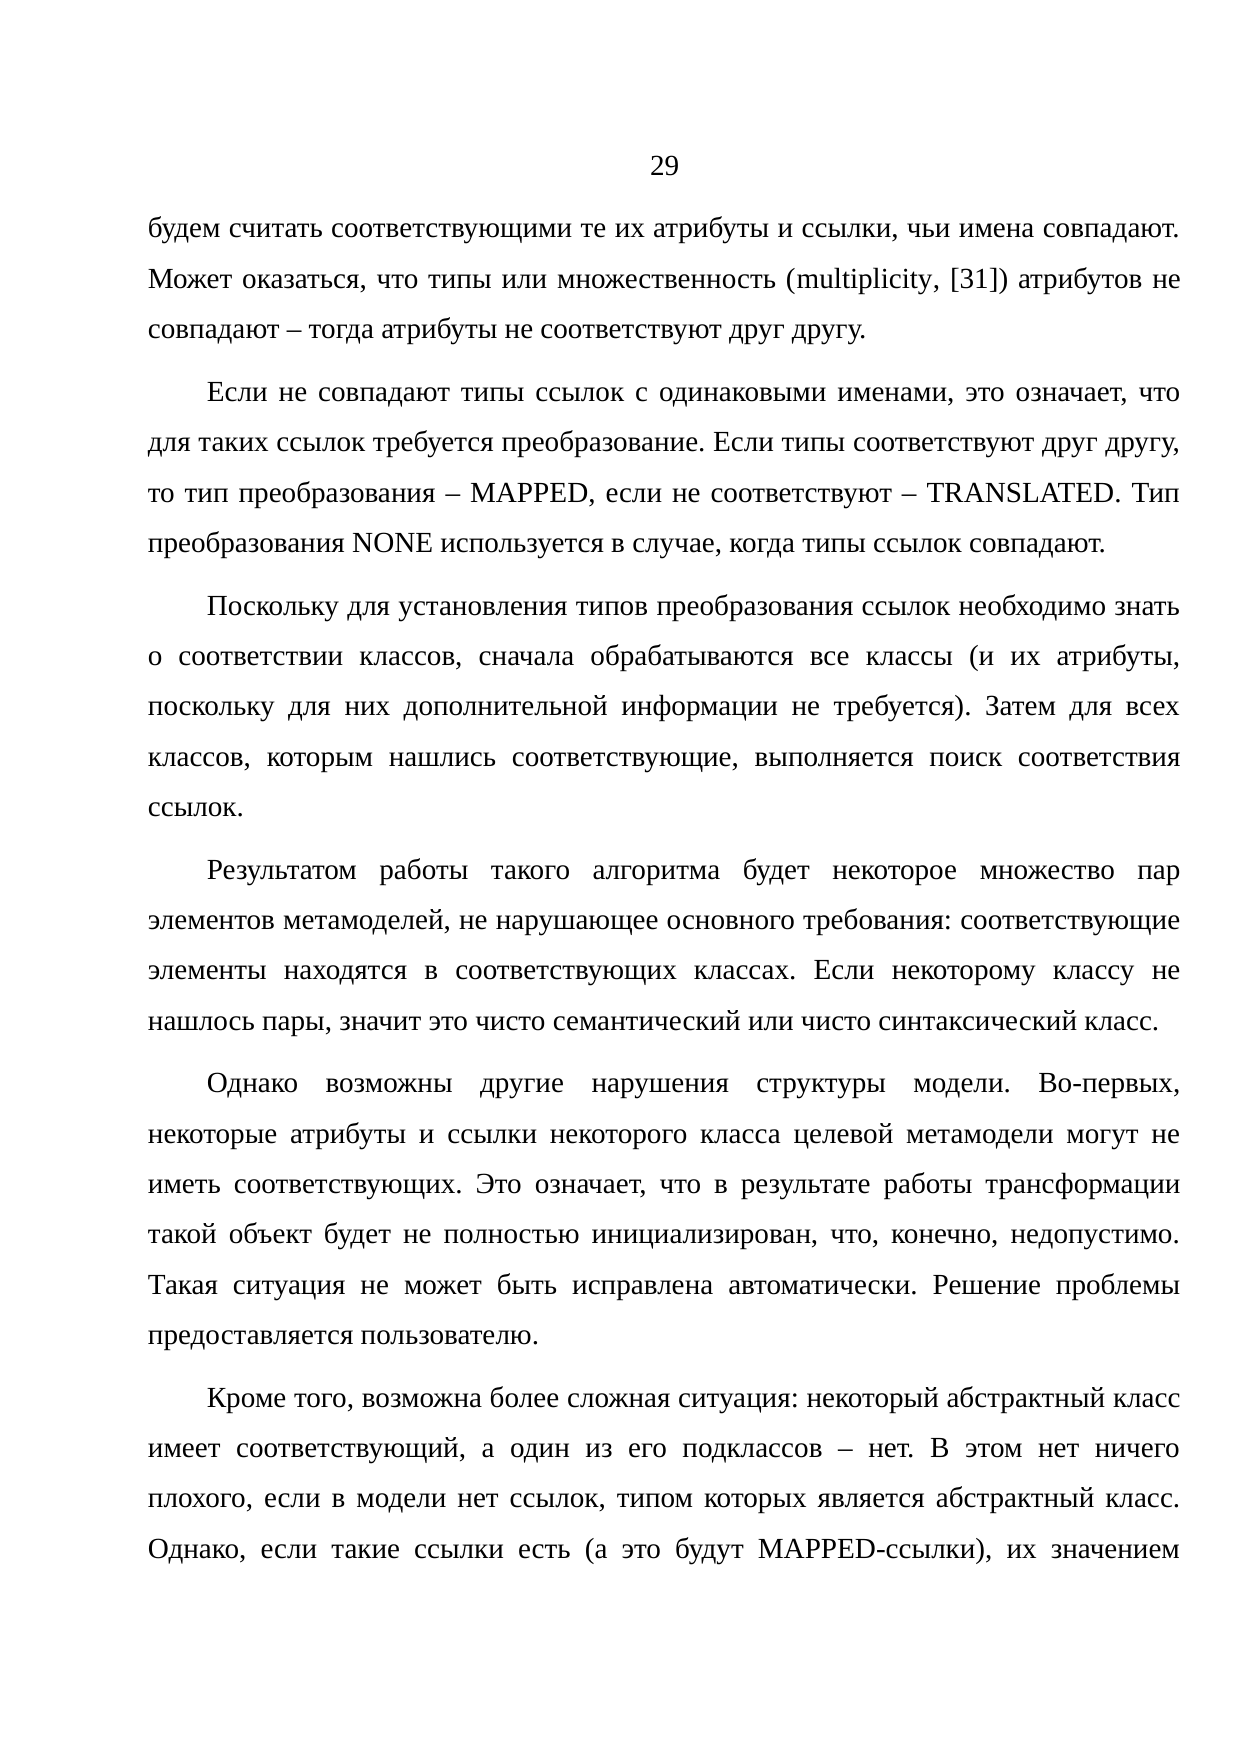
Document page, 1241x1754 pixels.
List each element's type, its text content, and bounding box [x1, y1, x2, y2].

text Если не совпадают типы ссылок с одинаковыми именами, это означает, что для таких ссылок требуется преобразование. Если типы соответствуют друг другу, то тип преобразования – MAPPED, если не соответствуют – TRANSLATED. Тип преобразования NONE используется в случае, когда типы ссылок совпадают. [148, 374, 1181, 558]
text Однако возможны другие нарушения структуры модели. Во-первых, некоторые атрибуты и ссылки некоторого класса целевой метамодели могут не иметь соответствующих. Это означает, что в результате работы трансформации такой объект будет не полностью инициализирован, что, конечно, недопустимо. Такая ситуация не может быть исправлена автоматически. Решение проблемы предоставляется пользователю. [148, 1066, 1181, 1351]
text Результатом работы такого алгоритма будет некоторое множество пар элементов метамоделей, не нарушающее основного требования: соответствующие элементы находятся в соответствующих классах. Если некоторому классу не нашлось пары, значит это чисто семантический или чисто синтаксический класс. [148, 852, 1181, 1036]
text Кроме того, возможна более сложная ситуация: некоторый абстрактный класс имеет соответствующий, а один из его подклассов – нет. В этом нет ничего плохого, если в модели нет ссылок, типом которых является абстрактный класс. Однако, если такие ссылки есть (а это будут MAPPED-ссылки), их значением [148, 1380, 1181, 1564]
text Поскольку для установления типов преобразования ссылок необходимо знать о соответствии классов, сначала обрабатываются все классы (и их атрибуты, поскольку для них дополнительной информации не требуется). Затем для всех классов, которым нашлись соответствующие, выполняется поиск соответствия ссылок. [148, 588, 1181, 823]
text будем считать соответствующими те их атрибуты и ссылки, чьи имена совпадают. Может оказаться, что типы или множественность (multiplicity, [31]) атрибутов не совпадают – тогда атрибуты не соответствуют друг другу. [148, 211, 1181, 345]
